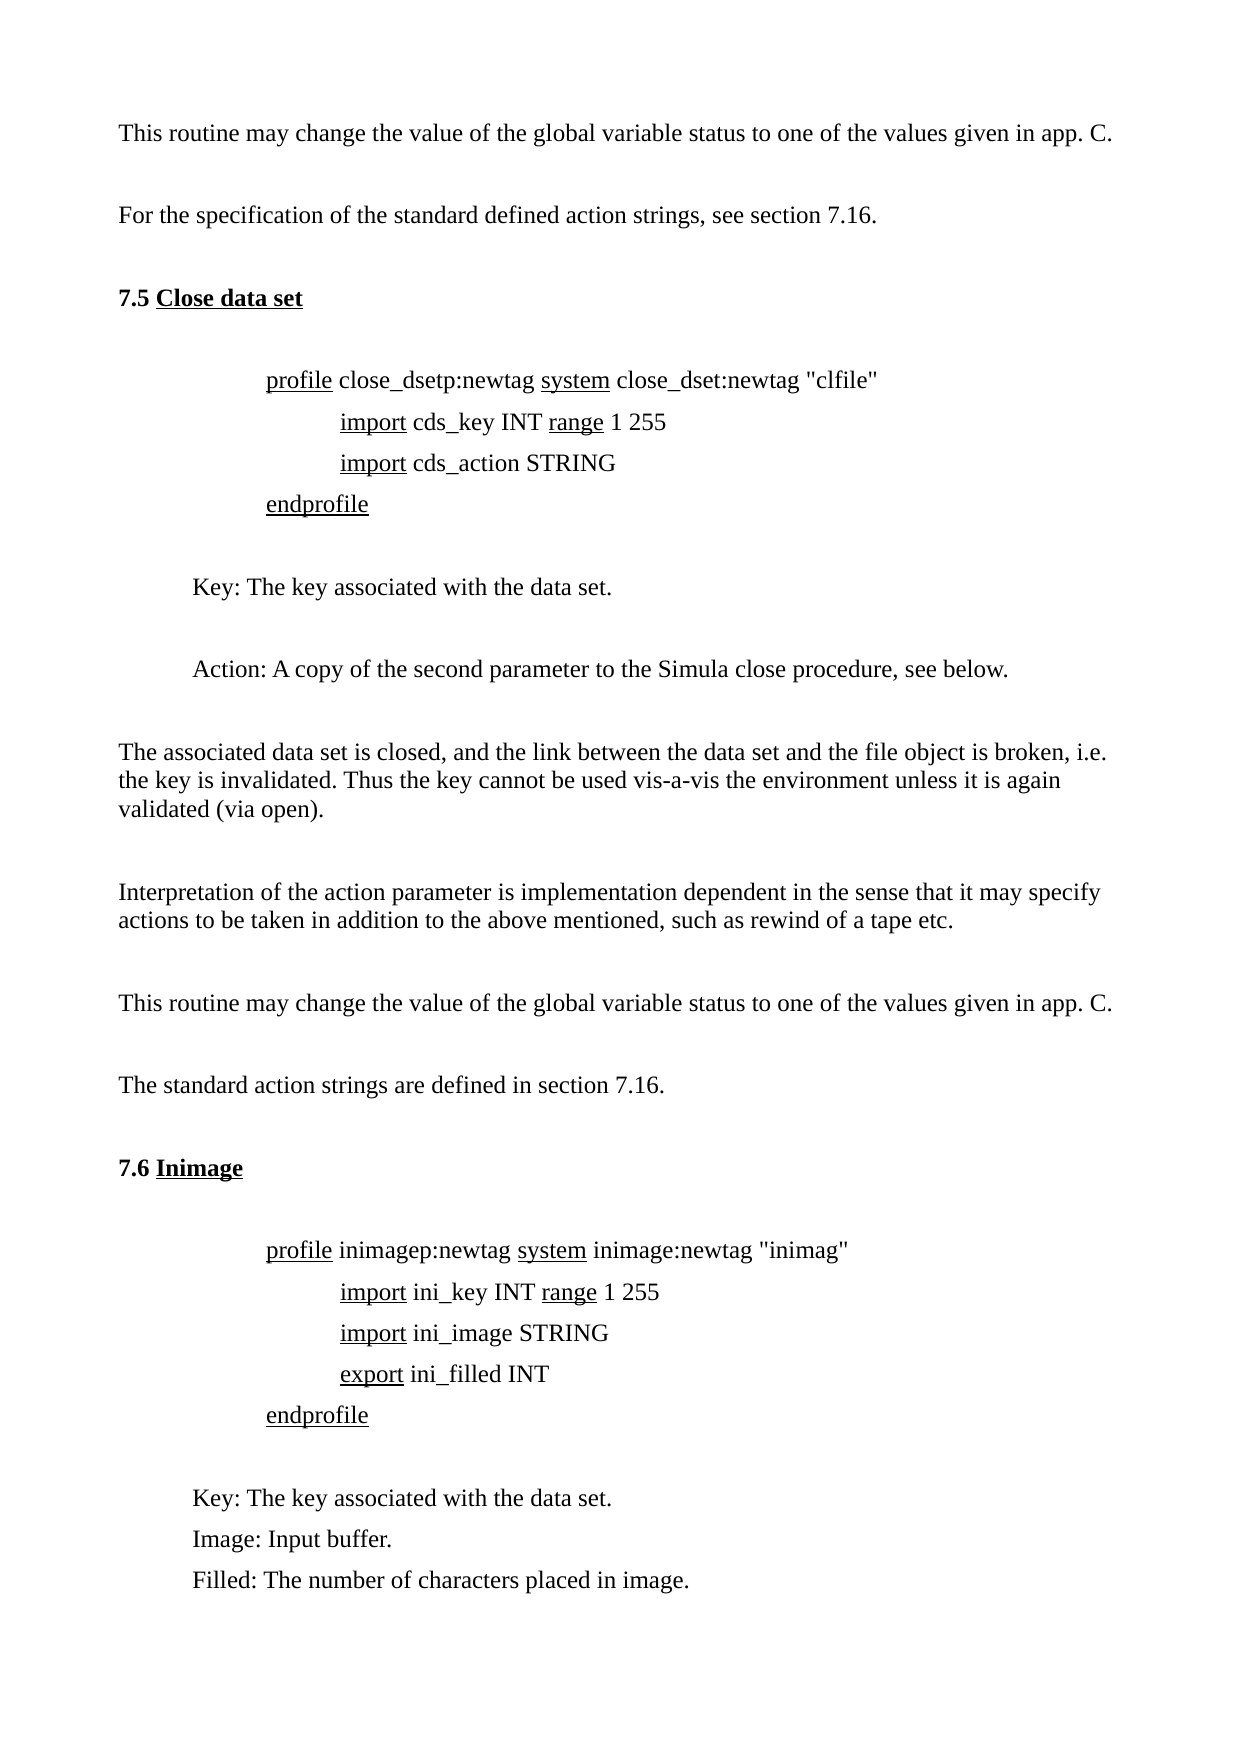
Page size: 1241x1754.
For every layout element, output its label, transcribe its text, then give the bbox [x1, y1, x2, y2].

text 7.5 Close data set [118, 283, 1122, 312]
text Key: The key associated with the data set. [118, 1483, 1122, 1512]
text 7.6 Inimage [118, 1153, 1122, 1182]
text For the specification of the standard defined action strings, see section 7.16. [118, 201, 1122, 229]
text This routine may change the value of the global variable status to one of the values given in app. C. [118, 988, 1122, 1017]
text export ini_filled INT [118, 1359, 1122, 1388]
text import cds_action STRING [118, 448, 1122, 477]
text Interpretation of the action parameter is implementation dependent in the sense that it may specify actions to be taken in addition to the above mentioned, such as rewind of a tape etc. [118, 877, 1122, 934]
text endprofile [118, 489, 1122, 518]
text Image: Input buffer. [118, 1524, 1122, 1553]
text The standard action strings are defined in section 7.16. [118, 1071, 1122, 1099]
text Filled: The number of characters placed in image. [118, 1566, 1122, 1594]
text profile inimagep:newtag system inimage:newtag "inimag" [118, 1236, 1122, 1264]
text import ini_key INT range 1 255 [118, 1277, 1122, 1306]
text Action: A copy of the second parameter to the Simula close procedure, see below. [118, 654, 1122, 683]
text profile close_dsetp:newtag system close_dset:newtag "clfile" [118, 366, 1122, 394]
text The associated data set is closed, and the link between the data set and the file object is broken, i.e. the key is invalidated. Thus the key cannot be used vis-a-vis the environment unless it is again validated (via open). [118, 737, 1122, 823]
text import ini_image STRING [118, 1318, 1122, 1347]
text Key: The key associated with the data set. [118, 572, 1122, 601]
text This routine may change the value of the global variable status to one of the values given in app. C. [118, 118, 1122, 147]
text import cds_key INT range 1 255 [118, 407, 1122, 436]
text endprofile [118, 1401, 1122, 1429]
